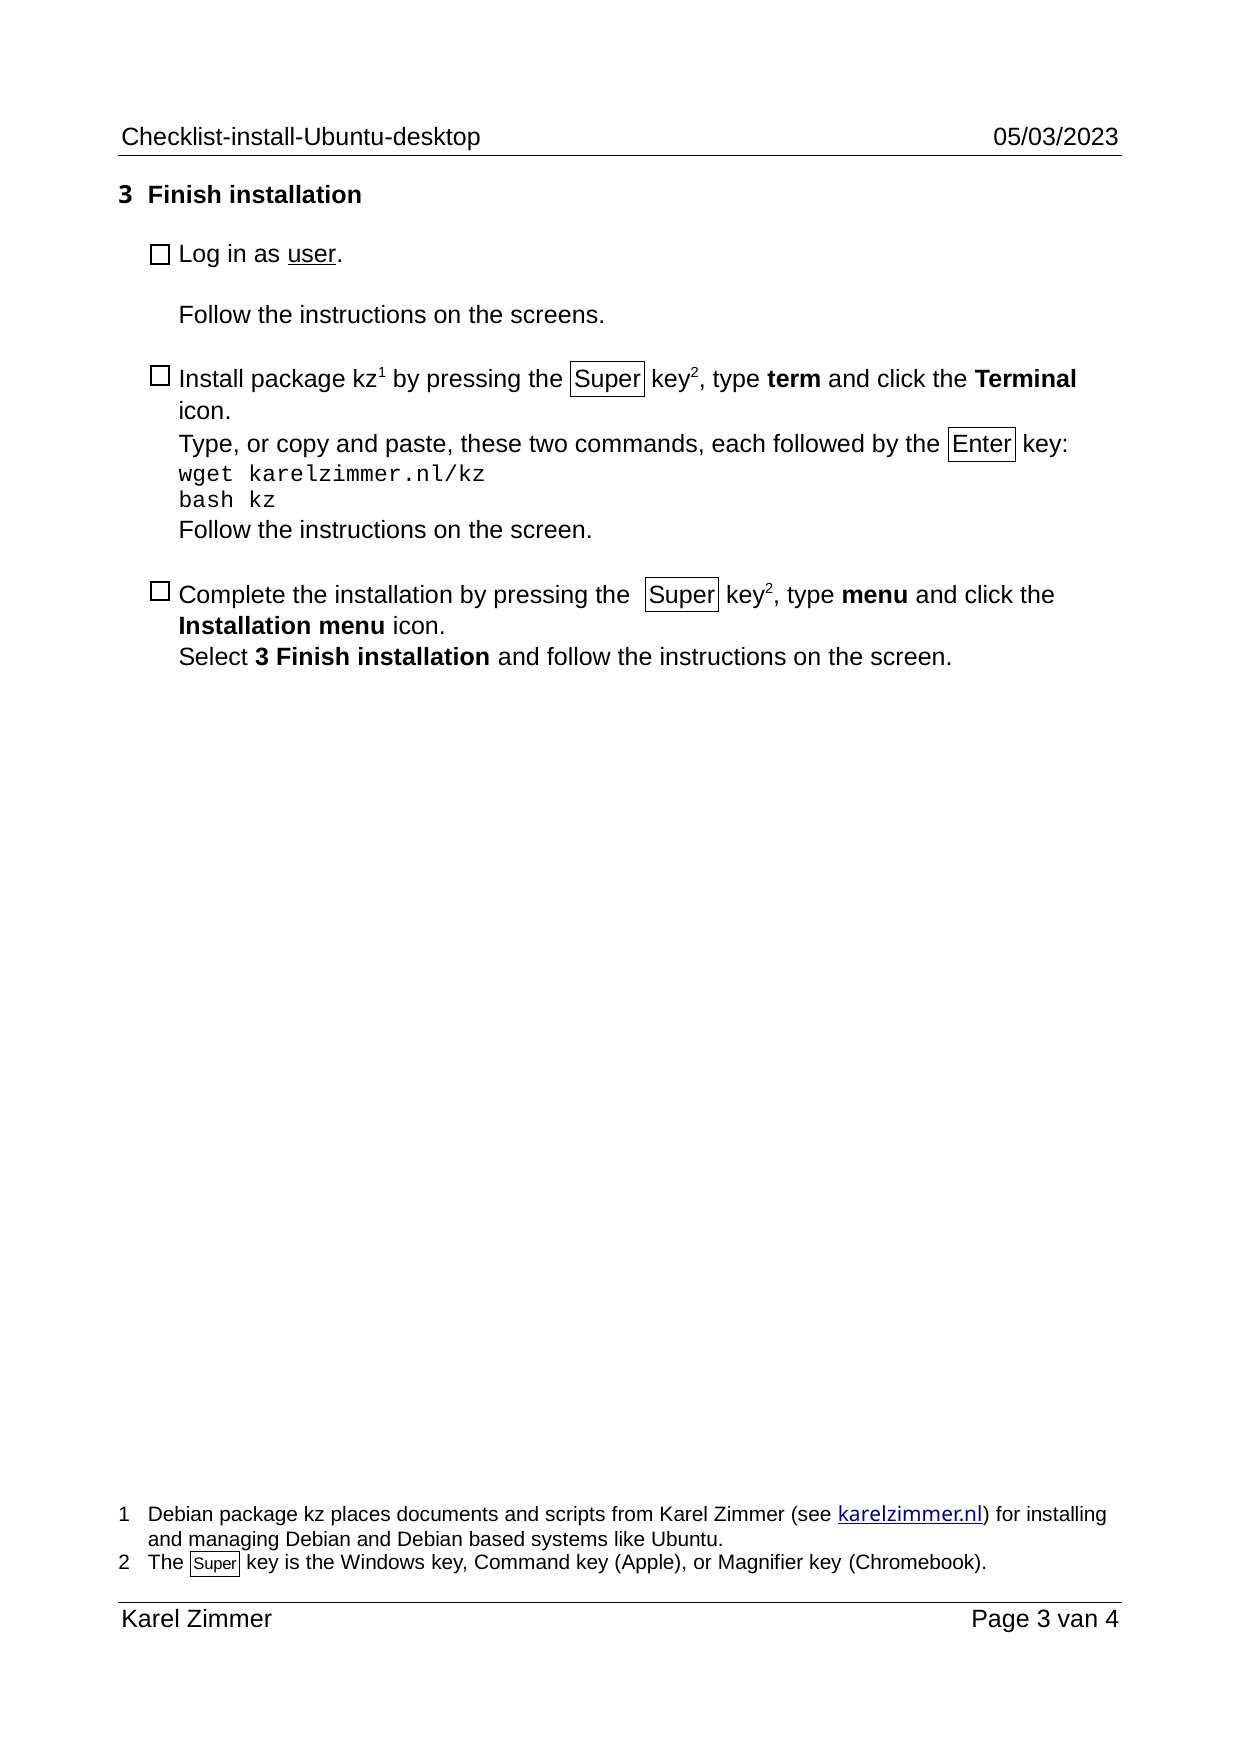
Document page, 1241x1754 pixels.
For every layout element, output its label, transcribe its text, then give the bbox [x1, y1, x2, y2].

list Finish installation [118, 177, 1122, 211]
table_cell [141, 546, 177, 576]
table_cell [141, 269, 177, 300]
table_cell [141, 426, 177, 515]
table_cell Type, or copy and paste, these two commands, each followed by the Enter key: wget karelzimmer.nl/kz bash kz [177, 426, 1121, 515]
table_cell [177, 330, 1121, 360]
table_header Log in as USER. [177, 239, 1121, 269]
table_cell [141, 641, 177, 672]
table_cell [177, 546, 1121, 576]
table_cell Complete the installation by pressing the Super key2, type menu and click the Installation menu icon. [177, 576, 1121, 641]
table_cell [177, 269, 1121, 300]
table_cell Select 3 Finish installation and follow the instructions on the screen. [177, 641, 1121, 672]
table_header [141, 239, 177, 269]
table_cell Follow the instructions on the screen. [177, 515, 1121, 546]
table_cell [141, 300, 177, 330]
table_cell [141, 360, 177, 426]
table_cell [141, 515, 177, 546]
table_cell Install package kz by pressing the Super key, type term and click the Terminal icon. [177, 360, 1121, 426]
table_cell [141, 330, 177, 360]
table_cell Follow the instructions on the screens. [177, 300, 1121, 330]
table_cell [141, 576, 177, 641]
